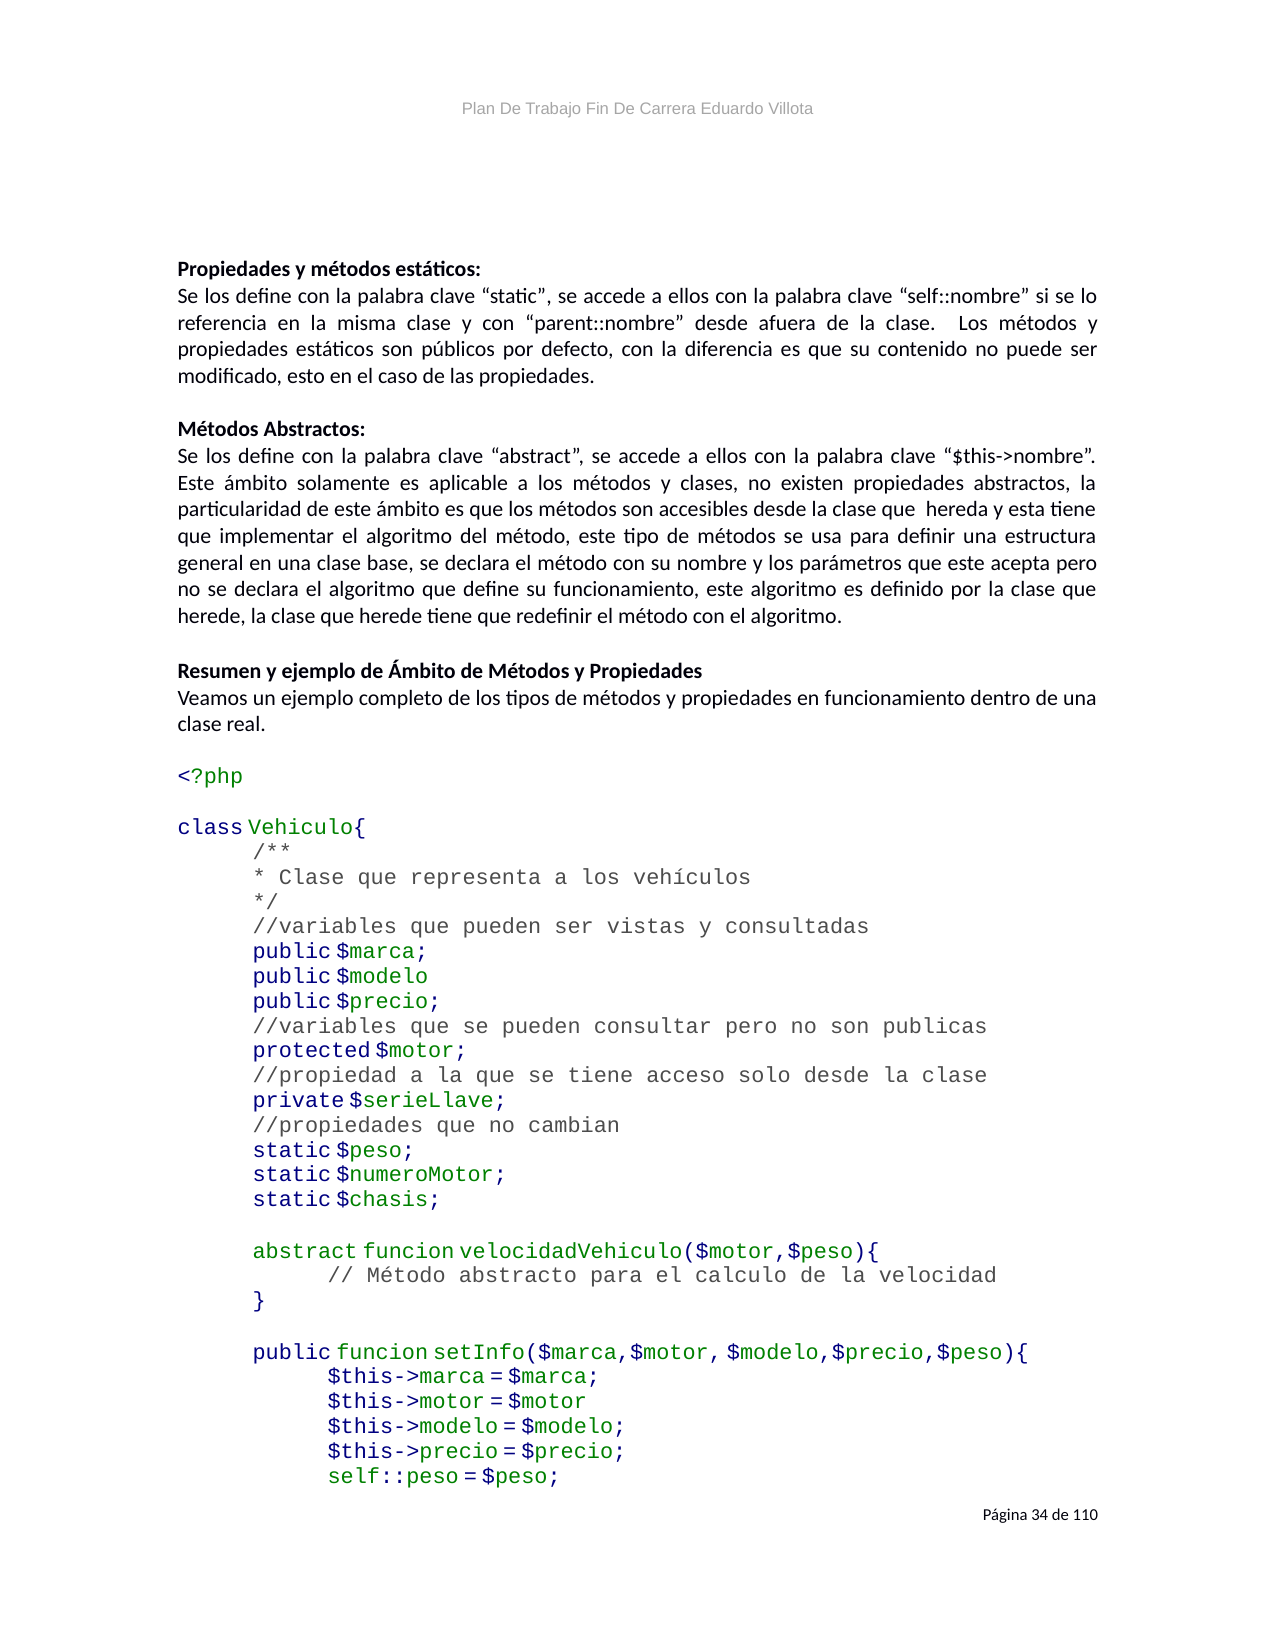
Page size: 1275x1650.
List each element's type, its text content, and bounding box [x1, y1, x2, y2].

text public funcion setInfo($marca,$motor, $modelo,$precio,$peso){ [177, 1341, 1098, 1366]
text * Clase que representa a los vehículos [177, 866, 1098, 891]
text public $marca; [177, 940, 1098, 965]
text $this->modelo = $modelo; [177, 1415, 1098, 1440]
text public $precio; [177, 990, 1098, 1015]
text Se los define con la palabra clave “abstract”, se accede a ellos con la palabra clave “$this->nombre”. Este ámbito solamente es aplicable a los métodos y clases, no existen propiedades abstractos, la particularidad de este ámbito es que los métodos son accesibles desde la clase que hereda y esta tiene que implementar el algoritmo del método, este tipo de métodos se usa para definir una estructura general en una clase base, se declara el método con su nombre y los parámetros que este acepta pero no se declara el algoritmo que define su funcionamiento, este algoritmo es definido por la clase que herede, la clase que herede tiene que redefinir el método con el algoritmo. [177, 442, 1098, 629]
text self::peso = $peso; [177, 1465, 1098, 1489]
text $this->precio = $precio; [177, 1440, 1098, 1465]
text $this->marca = $marca; [177, 1366, 1098, 1390]
text Se los define con la palabra clave “static”, se accede a ellos con la palabra clave “self::nombre” si se lo referencia en la misma clase y con “parent::nombre” desde afuera de la clase. Los métodos y propiedades estáticos son públicos por defecto, con la diferencia es que su contenido no puede ser modificado, esto en el caso de las propiedades. [177, 282, 1098, 389]
text private $serieLlave; [177, 1089, 1098, 1114]
text public $modelo [177, 965, 1098, 990]
text //variables que pueden ser vistas y consultadas [177, 916, 1098, 940]
text static $chasis; [177, 1188, 1098, 1213]
text $this->motor = $motor [177, 1390, 1098, 1415]
text } [177, 1289, 1098, 1314]
text //propiedad a la que se tiene acceso solo desde la clase [177, 1064, 1098, 1089]
text Veamos un ejemplo completo de los tipos de métodos y propiedades en funcionamiento dentro de una clase real. [177, 684, 1098, 737]
text Propiedades y métodos estáticos: [177, 256, 1098, 282]
text class Vehiculo{ [177, 816, 1098, 841]
text //variables que se pueden consultar pero no son publicas [177, 1015, 1098, 1039]
text //propiedades que no cambian [177, 1114, 1098, 1139]
text // Método abstracto para el calculo de la velocidad [177, 1264, 1098, 1289]
text protected $motor; [177, 1039, 1098, 1064]
text Métodos Abstractos: [177, 416, 1098, 442]
text static $peso; [177, 1139, 1098, 1163]
text */ [177, 891, 1098, 916]
text abstract funcion velocidadVehiculo($motor,$peso){ [177, 1240, 1098, 1264]
text /** [177, 841, 1098, 866]
text static $numeroMotor; [177, 1163, 1098, 1188]
text Resumen y ejemplo de Ámbito de Métodos y Propiedades [177, 657, 1098, 684]
text <?php [177, 765, 1098, 790]
